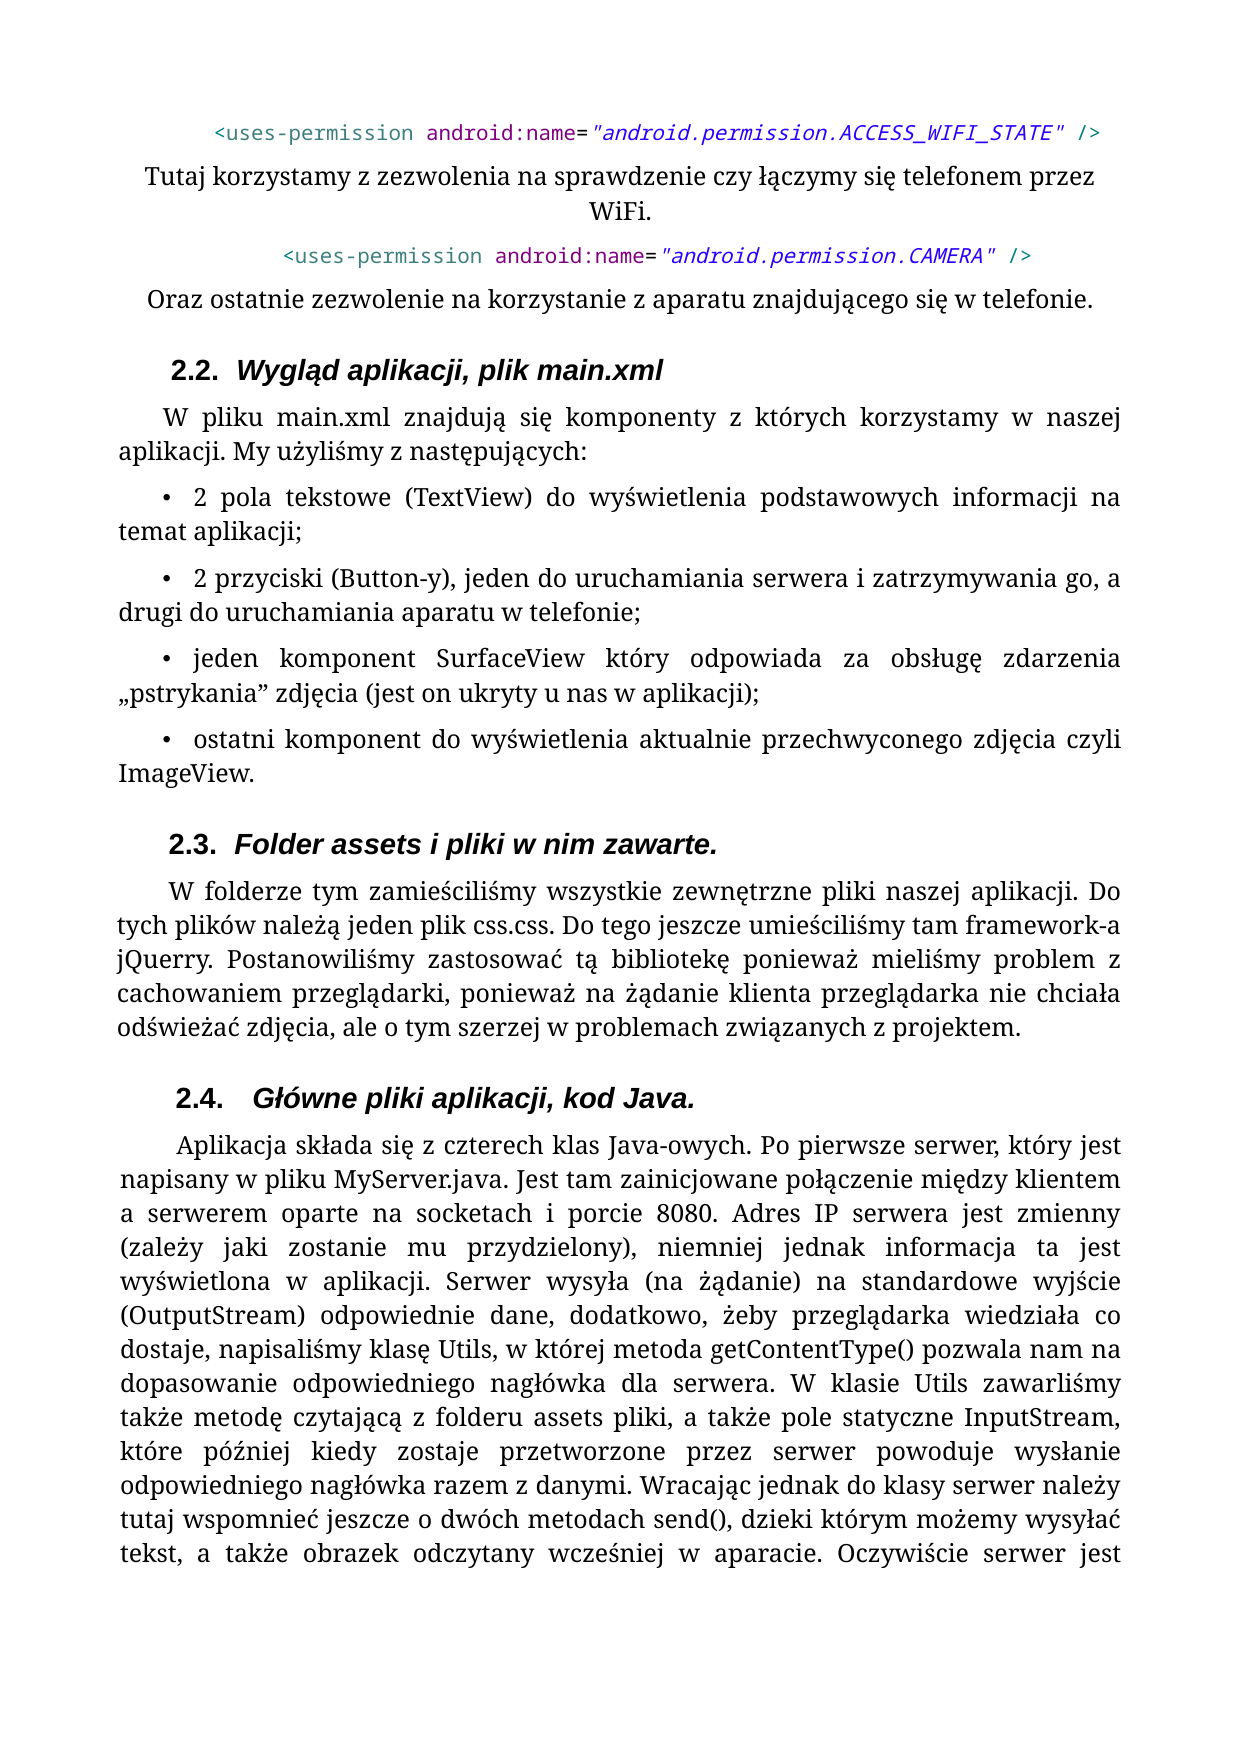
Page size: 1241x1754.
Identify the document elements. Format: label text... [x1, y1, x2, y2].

text W folderze tym zamieściliśmy wszystkie zewnętrzne pliki naszej aplikacji. Do tych plików należą jeden plik css.css. Do tego jeszcze umieściliśmy tam framework-a jQuerry. Postanowiliśmy zastosować tą bibliotekę ponieważ mieliśmy problem z cachowaniem przeglądarki, ponieważ na żądanie klienta przeglądarka nie chciała odświeżać zdjęcia, ale o tym szerzej w problemach związanych z projektem. [117, 873, 1122, 1044]
list ostatni komponent do wyświetlenia aktualnie przechwyconego zdjęcia czyli ImageView. [118, 722, 1122, 790]
text <uses-permission android:name="android.permission.ACCESS_WIFI_STATE" /> [118, 118, 1122, 147]
text Aplikacja składa się z czterech klas Java-owych. Po pierwsze serwer, który jest napisany w pliku MyServer.java. Jest tam zainicjowane połączenie między klientem a serwerem oparte na socketach i porcie 8080. Adres IP serwera jest zmienny (zależy jaki zostanie mu przydzielony), niemniej jednak informacja ta jest wyświetlona w aplikacji. Serwer wysyła (na żądanie) na standardowe wyjście (OutputStream) odpowiednie dane, dodatkowo, żeby przeglądarka wiedziała co dostaje, napisaliśmy klasę Utils, w której metoda getContentType() pozwala nam na dopasowanie odpowiedniego nagłówka dla serwera. W klasie Utils zawarliśmy także metodę czytającą z folderu assets pliki, a także pole statyczne InputStream, które później kiedy zostaje przetworzone przez serwer powoduje wysłanie odpowiedniego nagłówka razem z danymi. Wracając jednak do klasy serwer należy tutaj wspomnieć jeszcze o dwóch metodach send(), dzieki którym możemy wysyłać tekst, a także obrazek odczytany wcześniej w aparacie. Oczywiście serwer jest [120, 1127, 1122, 1570]
list 2 pola tekstowe (TextView) do wyświetlenia podstawowych informacji na temat aplikacji; [118, 480, 1122, 548]
subtitle Wygląd aplikacji, plik main.xml [162, 353, 1122, 387]
list 2 przyciski (Button-y), jeden do uruchamiania serwera i zatrzymywania go, a drugi do uruchamiania aparatu w telefonie; [118, 561, 1122, 629]
text W pliku main.xml znajdują się komponenty z których korzystamy w naszej aplikacji. My użyliśmy z następujących: [118, 399, 1122, 467]
list jeden komponent SurfaceView który odpowiada za obsługę zdarzenia „pstrykania” zdjęcia (jest on ukryty u nas w aplikacji); [118, 641, 1122, 709]
subtitle Folder assets i pliki w nim zawarte. [160, 827, 1122, 861]
text Tutaj korzystamy z zezwolenia na sprawdzenie czy łączymy się telefonem przez WiFi. [118, 159, 1122, 227]
text <uses-permission android:name="android.permission.CAMERA" /> [118, 240, 1122, 269]
text Oraz ostatnie zezwolenie na korzystanie z aparatu znajdującego się w telefonie. [118, 282, 1122, 316]
subtitle Główne pliki aplikacji, kod Java. [167, 1081, 1122, 1115]
